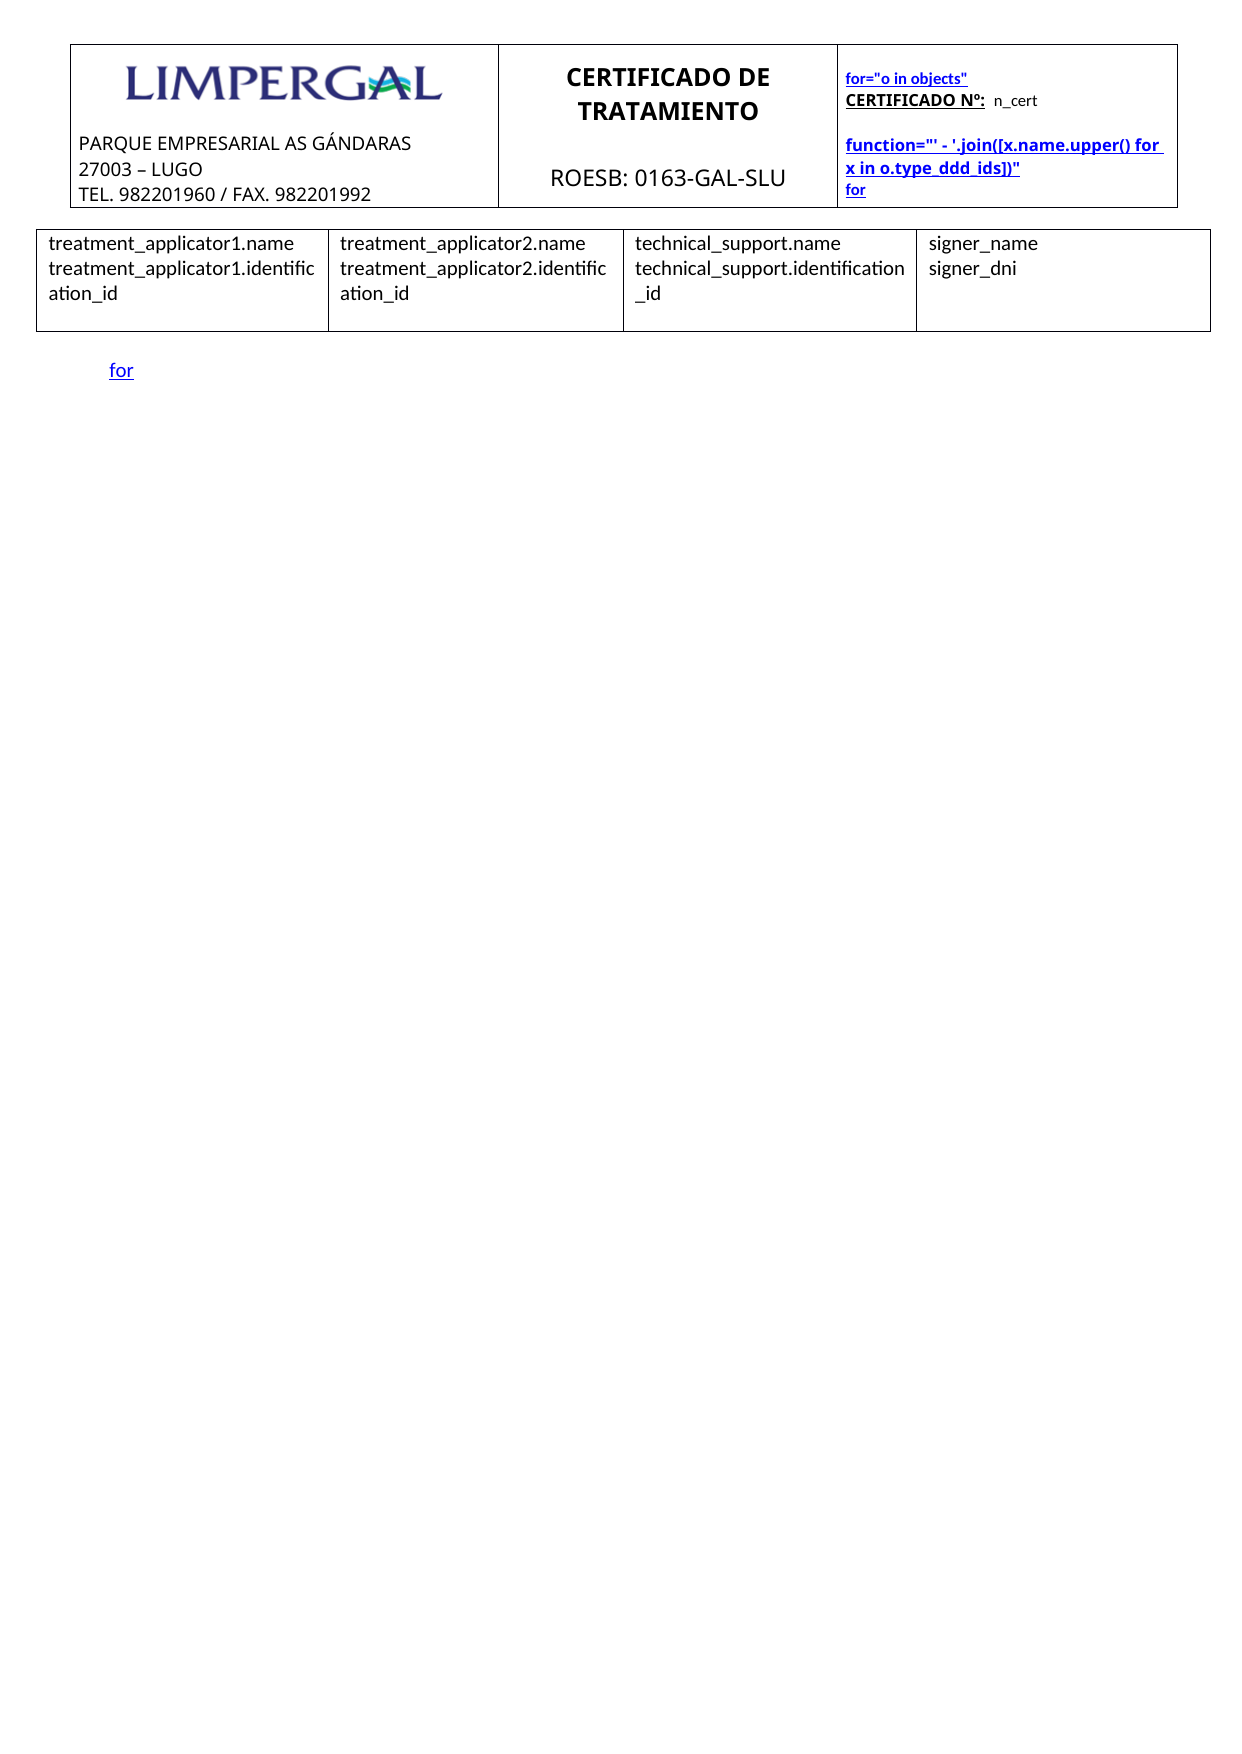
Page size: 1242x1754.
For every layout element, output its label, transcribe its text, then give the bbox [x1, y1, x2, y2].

table_cell technical_support.name technical_support.identification_id [624, 230, 916, 331]
picture [124, 45, 445, 104]
table_cell treatment_applicator1.name treatment_applicator1.identification_id [37, 230, 328, 331]
table_cell signer_name signer_dni [917, 230, 1210, 331]
table_cell treatment_applicator2.name treatment_applicator2.identification_id [329, 230, 623, 331]
text for [35, 357, 1212, 383]
